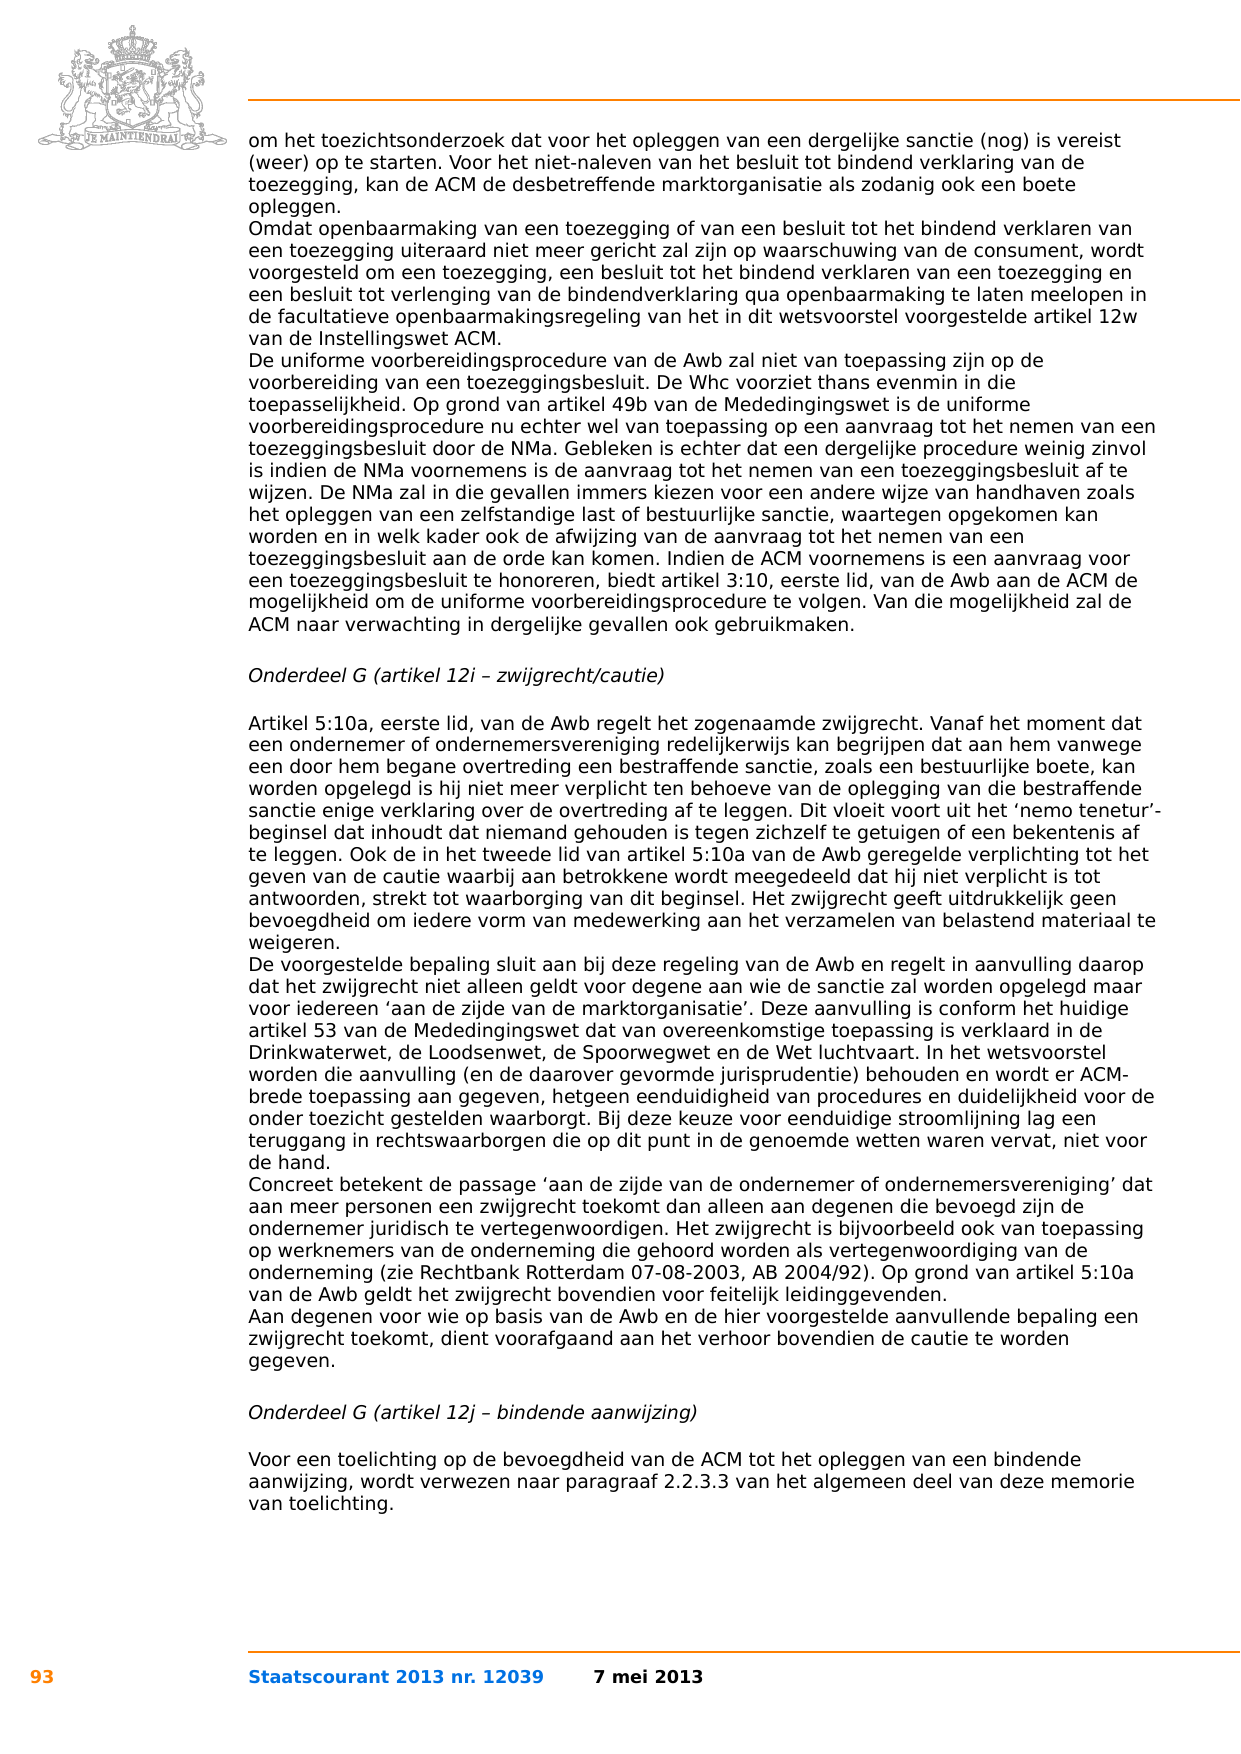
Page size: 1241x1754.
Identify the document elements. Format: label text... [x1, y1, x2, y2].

text Voor een toelichting op de bevoegdheid van de ACM tot het opleggen van een bindende aanwijzing, wordt verwezen naar paragraaf 2.2.3.3 van het algemeen deel van deze memorie van toelichting. [248, 1449, 1163, 1515]
text om het toezichtsonderzoek dat voor het opleggen van een dergelijke sanctie (nog) is vereist (weer) op te starten. Voor het niet-naleven van het besluit tot bindend verklaring van de toezegging, kan de ACM de desbetreffende marktorganisatie als zodanig ook een boete opleggen. [248, 130, 1163, 218]
text Omdat openbaarmaking van een toezegging of van een besluit tot het bindend verklaren van een toezegging uiteraard niet meer gericht zal zijn op waarschuwing van de consument, wordt voorgesteld om een toezegging, een besluit tot het bindend verklaren van een toezegging en een besluit tot verlenging van de bindendverklaring qua openbaarmaking te laten meelopen in de facultatieve openbaarmakingsregeling van het in dit wetsvoorstel voorgestelde artikel 12w van de Instellingswet ACM. [248, 218, 1163, 350]
subtitle Onderdeel G (artikel 12i – zwijgrecht/cautie) [248, 665, 1163, 687]
picture [38, 25, 227, 150]
subtitle Onderdeel G (artikel 12j – bindende aanwijzing) [248, 1402, 1163, 1424]
text De voorgestelde bepaling sluit aan bij deze regeling van de Awb en regelt in aanvulling daarop dat het zwijgrecht niet alleen geldt voor degene aan wie de sanctie zal worden opgelegd maar voor iedereen ‘aan de zijde van de marktorganisatie’. Deze aanvulling is conform het huidige artikel 53 van de Mededingingswet dat van overeenkomstige toepassing is verklaard in de Drinkwaterwet, de Loodsenwet, de Spoorwegwet en de Wet luchtvaart. In het wetsvoorstel worden die aanvulling (en de daarover gevormde jurisprudentie) behouden en wordt er ACM-brede toepassing aan gegeven, hetgeen eenduidigheid van procedures en duidelijkheid voor de onder toezicht gestelden waarborgt. Bij deze keuze voor eenduidige stroomlijning lag een teruggang in rechtswaarborgen die op dit punt in de genoemde wetten waren vervat, niet voor de hand. [248, 954, 1163, 1174]
text Artikel 5:10a, eerste lid, van de Awb regelt het zogenaamde zwijgrecht. Vanaf het moment dat een ondernemer of ondernemersvereniging redelijkerwijs kan begrijpen dat aan hem vanwege een door hem begane overtreding een bestraffende sanctie, zoals een bestuurlijke boete, kan worden opgelegd is hij niet meer verplicht ten behoeve van de oplegging van die bestraffende sanctie enige verklaring over de overtreding af te leggen. Dit vloeit voort uit het ‘nemo tenetur’-beginsel dat inhoudt dat niemand gehouden is tegen zichzelf te getuigen of een bekentenis af te leggen. Ook de in het tweede lid van artikel 5:10a van de Awb geregelde verplichting tot het geven van de cautie waarbij aan betrokkene wordt meegedeeld dat hij niet verplicht is tot antwoorden, strekt tot waarborging van dit beginsel. Het zwijgrecht geeft uitdrukkelijk geen bevoegdheid om iedere vorm van medewerking aan het verzamelen van belastend materiaal te weigeren. [248, 712, 1163, 954]
text Aan degenen voor wie op basis van de Awb en de hier voorgestelde aanvullende bepaling een zwijgrecht toekomt, dient voorafgaand aan het verhoor bovendien de cautie te worden gegeven. [248, 1306, 1163, 1372]
text Concreet betekent de passage ‘aan de zijde van de ondernemer of ondernemersvereniging’ dat aan meer personen een zwijgrecht toekomt dan alleen aan degenen die bevoegd zijn de ondernemer juridisch te vertegenwoordigen. Het zwijgrecht is bijvoorbeeld ook van toepassing op werknemers van de onderneming die gehoord worden als vertegenwoordiging van de onderneming (zie Rechtbank Rotterdam 07-08-2003, AB 2004/92). Op grond van artikel 5:10a van de Awb geldt het zwijgrecht bovendien voor feitelijk leidinggevenden. [248, 1174, 1163, 1306]
text De uniforme voorbereidingsprocedure van de Awb zal niet van toepassing zijn op de voorbereiding van een toezeggingsbesluit. De Whc voorziet thans evenmin in die toepasselijkheid. Op grond van artikel 49b van de Mededingingswet is de uniforme voorbereidingsprocedure nu echter wel van toepassing op een aanvraag tot het nemen van een toezeggingsbesluit door de NMa. Gebleken is echter dat een dergelijke procedure weinig zinvol is indien de NMa voornemens is de aanvraag tot het nemen van een toezeggingsbesluit af te wijzen. De NMa zal in die gevallen immers kiezen voor een andere wijze van handhaven zoals het opleggen van een zelfstandige last of bestuurlijke sanctie, waartegen opgekomen kan worden en in welk kader ook de afwijzing van de aanvraag tot het nemen van een toezeggingsbesluit aan de orde kan komen. Indien de ACM voornemens is een aanvraag voor een toezeggingsbesluit te honoreren, biedt artikel 3:10, eerste lid, van de Awb aan de ACM de mogelijkheid om de uniforme voorbereidingsprocedure te volgen. Van die mogelijkheid zal de ACM naar verwachting in dergelijke gevallen ook gebruikmaken. [248, 350, 1163, 635]
